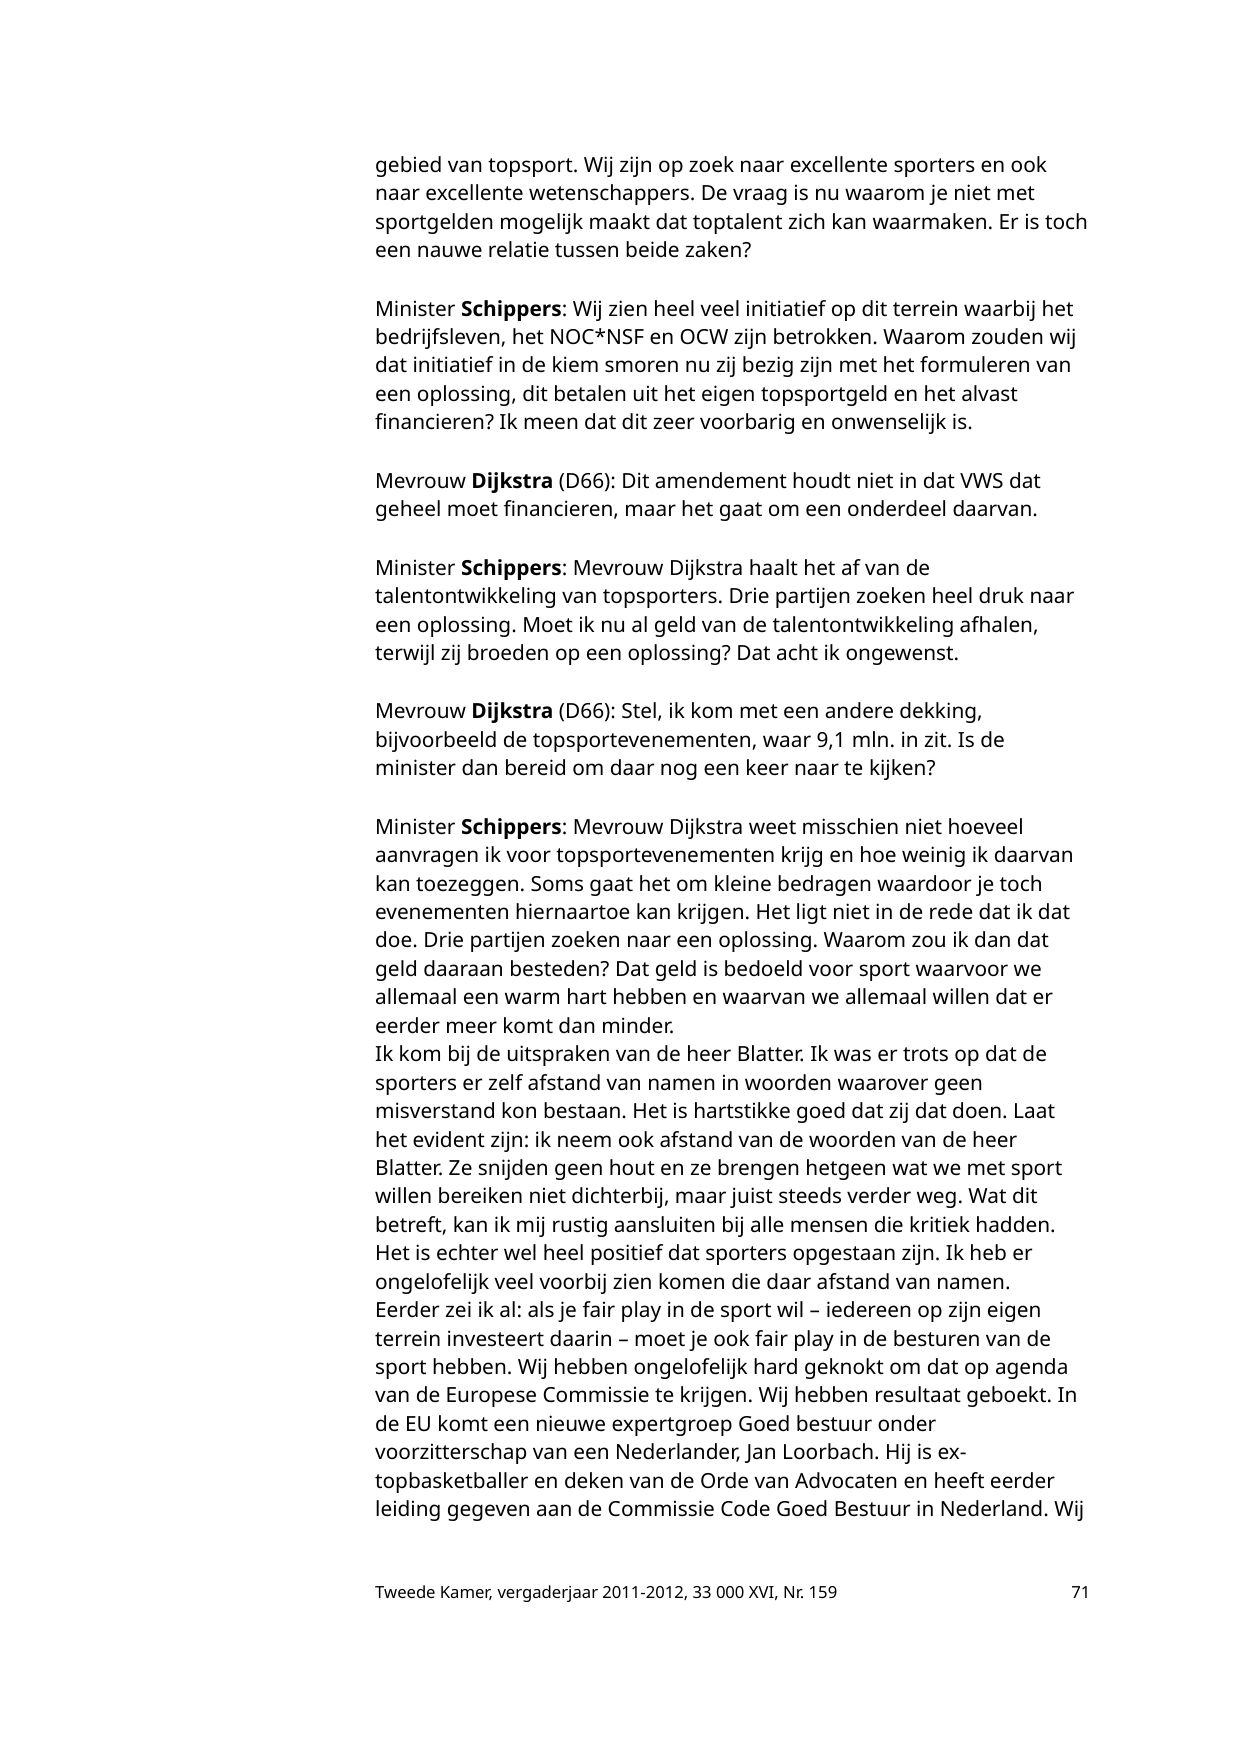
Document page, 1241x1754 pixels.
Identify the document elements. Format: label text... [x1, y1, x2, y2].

text Minister Schippers: Wij zien heel veel initiatief op dit terrein waarbij het bedrijfsleven, het NOC*NSF en OCW zijn betrokken. Waarom zouden wij dat initiatief in de kiem smoren nu zij bezig zijn met het formuleren van een oplossing, dit betalen uit het eigen topsportgeld en het alvast financieren? Ik meen dat dit zeer voorbarig en onwenselijk is. [375, 294, 1090, 436]
text Ik kom bij de uitspraken van de heer Blatter. Ik was er trots op dat de sporters er zelf afstand van namen in woorden waarover geen misverstand kon bestaan. Het is hartstikke goed dat zij dat doen. Laat het evident zijn: ik neem ook afstand van de woorden van de heer Blatter. Ze snijden geen hout en ze brengen hetgeen wat we met sport willen bereiken niet dichterbij, maar juist steeds verder weg. Wat dit betreft, kan ik mij rustig aansluiten bij alle mensen die kritiek hadden. Het is echter wel heel positief dat sporters opgestaan zijn. Ik heb er ongelofelijk veel voorbij zien komen die daar afstand van namen. [375, 1039, 1090, 1295]
text Mevrouw Dijkstra (D66): Stel, ik kom met een andere dekking, bijvoorbeeld de topsportevenementen, waar 9,1 mln. in zit. Is de minister dan bereid om daar nog een keer naar te kijken? [375, 697, 1090, 782]
text Minister Schippers: Mevrouw Dijkstra weet misschien niet hoeveel aanvragen ik voor topsportevenementen krijg en hoe weinig ik daarvan kan toezeggen. Soms gaat het om kleine bedragen waardoor je toch evenementen hiernaartoe kan krijgen. Het ligt niet in de rede dat ik dat doe. Drie partijen zoeken naar een oplossing. Waarom zou ik dan dat geld daaraan besteden? Dat geld is bedoeld voor sport waarvoor we allemaal een warm hart hebben en waarvan we allemaal willen dat er eerder meer komt dan minder. [375, 812, 1090, 1039]
text Eerder zei ik al: als je fair play in de sport wil – iedereen op zijn eigen terrein investeert daarin – moet je ook fair play in de besturen van de sport hebben. Wij hebben ongelofelijk hard geknokt om dat op agenda van de Europese Commissie te krijgen. Wij hebben resultaat geboekt. In de EU komt een nieuwe expertgroep Goed bestuur onder voorzitterschap van een Nederlander, Jan Loorbach. Hij is ex-topbasketballer en deken van de Orde van Advocaten en heeft eerder leiding gegeven aan de Commissie Code Goed Bestuur in Nederland. Wij [375, 1295, 1090, 1523]
text gebied van topsport. Wij zijn op zoek naar excellente sporters en ook naar excellente wetenschappers. De vraag is nu waarom je niet met sportgelden mogelijk maakt dat toptalent zich kan waarmaken. Er is toch een nauwe relatie tussen beide zaken? [375, 150, 1090, 264]
text Mevrouw Dijkstra (D66): Dit amendement houdt niet in dat VWS dat geheel moet financieren, maar het gaat om een onderdeel daarvan. [375, 466, 1090, 523]
text Minister Schippers: Mevrouw Dijkstra haalt het af van de talentontwikkeling van topsporters. Drie partijen zoeken heel druk naar een oplossing. Moet ik nu al geld van de talentontwikkeling afhalen, terwijl zij broeden op een oplossing? Dat acht ik ongewenst. [375, 553, 1090, 667]
